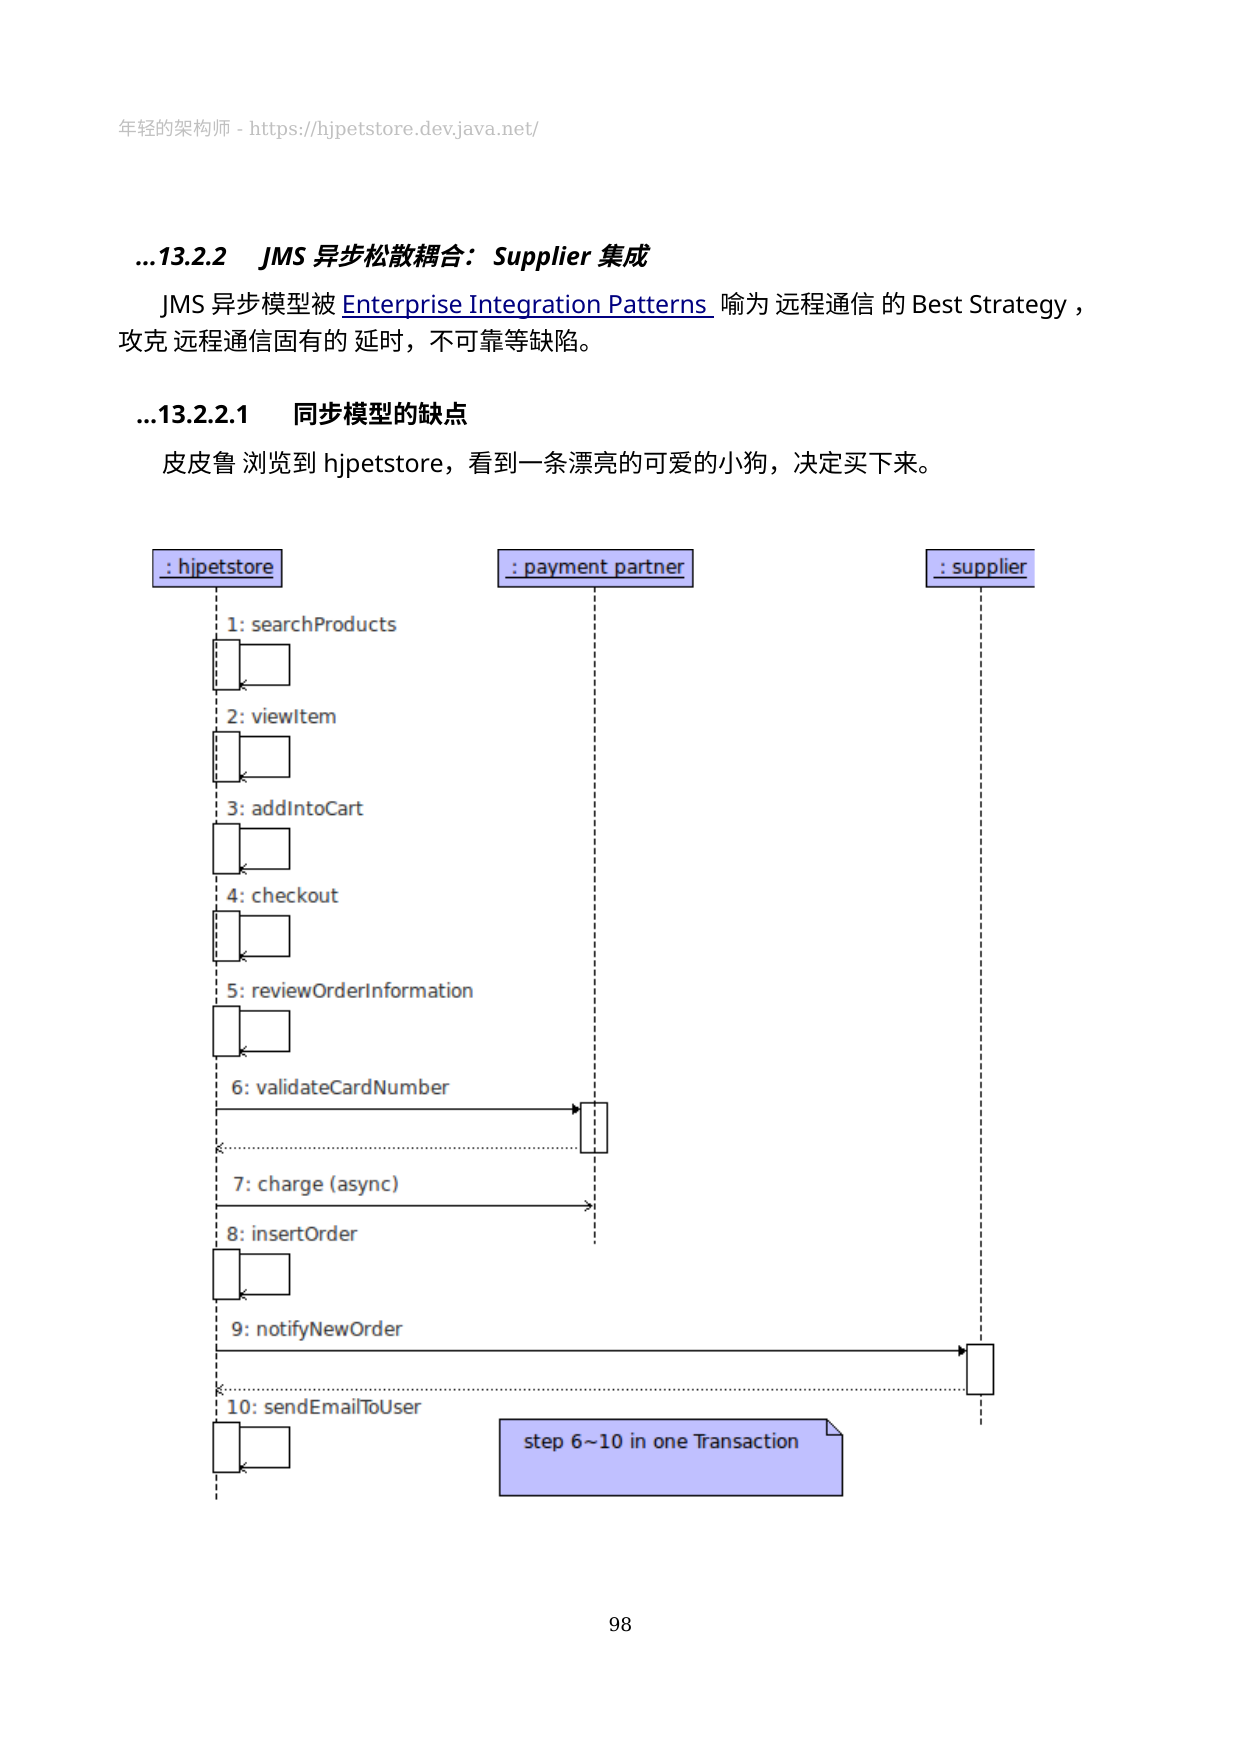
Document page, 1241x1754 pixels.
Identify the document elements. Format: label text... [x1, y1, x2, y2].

subtitle 同步模型的缺点 [136, 395, 1122, 431]
picture [152, 549, 1035, 1503]
text JMS 异步模型被Enterprise Integration Patterns 喻为 远程通信 的Best Strategy ，攻克 远程通信固有的 延时，不可靠等缺陷。 [118, 285, 1122, 357]
subtitle JMS 异步松散耦合： Supplier 集成 [136, 236, 1122, 272]
text 皮皮鲁 浏览到 hjpetstore，看到一条漂亮的可爱的小狗，决定买下来。 [118, 444, 1122, 480]
